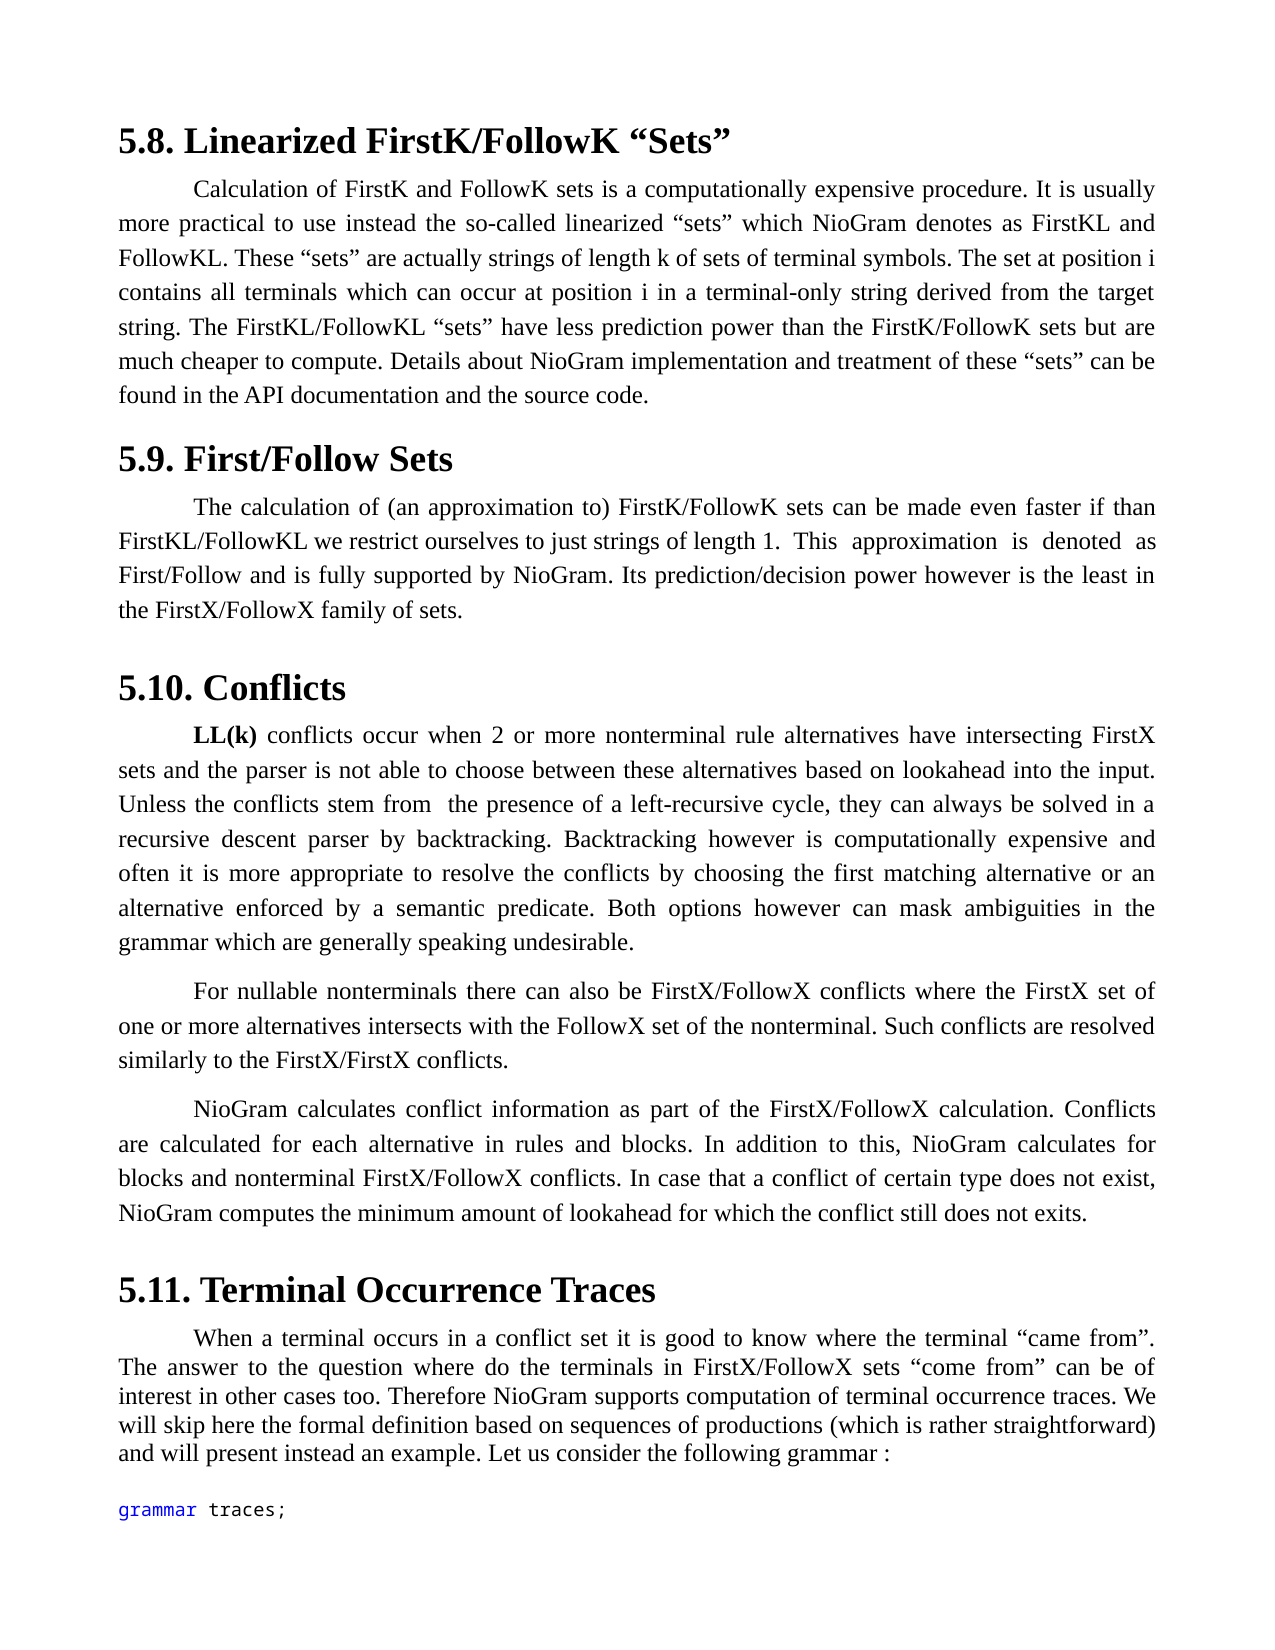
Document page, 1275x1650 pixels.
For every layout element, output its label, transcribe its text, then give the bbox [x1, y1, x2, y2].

subtitle 5.11. Terminal Occurrence Traces [118, 1268, 1157, 1311]
text NioGram calculates conflict information as part of the FirstX/FollowX calculation. Conflicts are calculated for each alternative in rules and blocks. In addition to this, NioGram calculates for blocks and nonterminal FirstX/FollowX conflicts. In case that a conflict of certain type does not exist, NioGram computes the minimum amount of lookahead for which the conflict still does not exits. [118, 1094, 1157, 1227]
subtitle 5.9. First/Follow Sets [118, 436, 1157, 479]
text For nullable nonterminals there can also be FirstX/FollowX conflicts where the FirstX set of one or more alternatives intersects with the FollowX set of the nonterminal. Such conflicts are resolved similarly to the FirstX/FirstX conflicts. [118, 976, 1157, 1074]
subtitle 5.10. Conflicts [118, 665, 1157, 708]
text LL(k) conflicts occur when 2 or more nonterminal rule alternatives have intersecting FirstX sets and the parser is not able to choose between these alternatives based on lookahead into the input. Unless the conflicts stem from the presence of a left-recursive cycle, they can always be solved in a recursive descent parser by backtracking. Backtracking however is computationally expensive and often it is more appropriate to resolve the conflicts by choosing the first matching alternative or an alternative enforced by a semantic predicate. Both options however can mask ambiguities in the grammar which are generally speaking undesirable. [118, 721, 1157, 956]
text grammar traces; [118, 1496, 1157, 1521]
text The calculation of (an approximation to) FirstK/FollowK sets can be made even faster if than FirstKL/FollowKL we restrict ourselves to just strings of length 1. This approximation is denoted as First/Follow and is fully supported by NioGram. Its prediction/decision power however is the least in the FirstX/FollowX family of sets. [118, 492, 1157, 624]
text Calculation of FirstK and FollowK sets is a computationally expensive procedure. It is usually more practical to use instead the so-called linearized “sets” which NioGram denotes as FirstKL and FollowKL. These “sets” are actually strings of length k of sets of terminal symbols. The set at position i contains all terminals which can occur at position i in a terminal-only string derived from the target string. The FirstKL/FollowKL “sets” have less prediction power than the FirstK/FollowK sets but are much cheaper to compute. Details about NioGram implementation and treatment of these “sets” can be found in the API documentation and the source code. [118, 174, 1157, 409]
subtitle 5.8. Linearized FirstK/FollowK “Sets” [118, 118, 1157, 161]
text When a terminal occurs in a conflict set it is good to know where the terminal “came from”. The answer to the question where do the terminals in FirstX/FollowX sets “come from” can be of interest in other cases too. Therefore NioGram supports computation of terminal occurrence traces. We will skip here the formal definition based on sequences of productions (which is rather straightforward) and will present instead an example. Let us consider the following grammar : [118, 1323, 1157, 1467]
